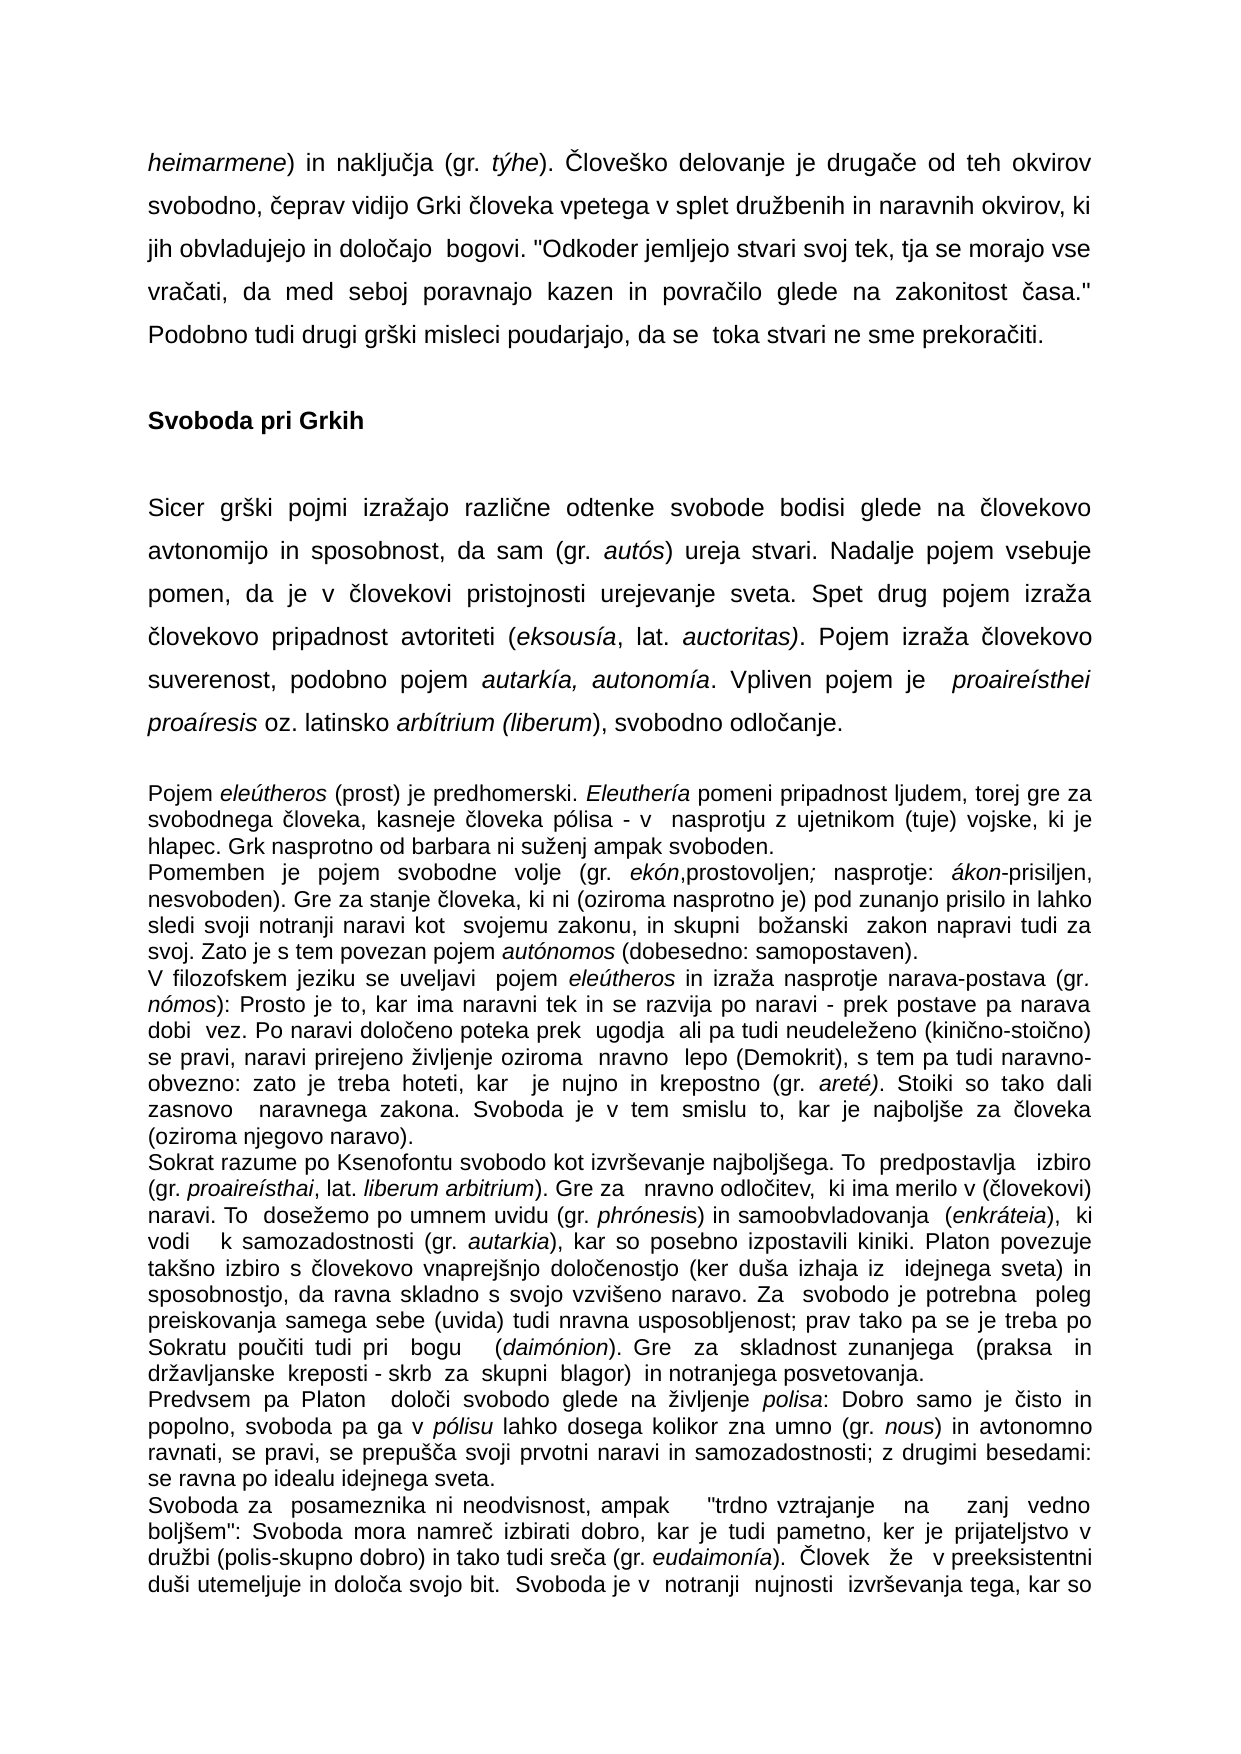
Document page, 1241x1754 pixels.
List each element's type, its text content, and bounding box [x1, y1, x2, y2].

text Svoboda za posameznika ni neodvisnost, ampak "trdno vztrajanje na zanj vedno boljšem": Svoboda mora namreč izbirati dobro, kar je tudi pametno, ker je prijateljstvo v družbi (polis-skupno dobro) in tako tudi sreča (gr. eudaimonía). Človek že v preeksistentni duši utemeljuje in določa svojo bit. Svoboda je v notranji nujnosti izvrševanja tega, kar so [148, 1492, 1093, 1597]
text V filozofskem jeziku se uveljavi pojem eleútheros in izraža nasprotje narava-postava (gr. nómos): Prosto je to, kar ima naravni tek in se razvija po naravi - prek postave pa narava dobi vez. Po naravi določeno poteka prek ugodja ali pa tudi neudeleženo (kinično-stoično) se pravi, naravi prirejeno življenje oziroma nravno lepo (Demokrit), s tem pa tudi naravno-obvezno: zato je treba hoteti, kar je nujno in krepostno (gr. areté). Stoiki so tako dali zasnovo naravnega zakona. Svoboda je v tem smislu to, kar je najboljše za človeka (oziroma njegovo naravo). [148, 964, 1093, 1149]
text Sokrat razume po Ksenofontu svobodo kot izvrševanje najboljšega. To predpostavlja izbiro (gr. proaireísthai, lat. liberum arbitrium). Gre za nravno odločitev, ki ima merilo v (človekovi) naravi. To dosežemo po umnem uvidu (gr. phrónesis) in samoobvladovanja (enkráteia), ki vodi k samozadostnosti (gr. autarkia), kar so posebno izpostavili kiniki. Platon povezuje takšno izbiro s človekovo vnaprejšnjo določenostjo (ker duša izhaja iz idejnega sveta) in sposobnostjo, da ravna skladno s svojo vzvišeno naravo. Za svobodo je potrebna poleg preiskovanja samega sebe (uvida) tudi nravna usposobljenost; prav tako pa se je treba po Sokratu poučiti tudi pri bogu (daimónion). Gre za skladnost zunanjega (praksa in državljanske kreposti - skrb za skupni blagor) in notranjega posvetovanja. [148, 1149, 1093, 1386]
text Pojem eleútheros (prost) je predhomerski. Eleuthería pomeni pripadnost ljudem, torej gre za svobodnega človeka, kasneje človeka pólisa - v nasprotju z ujetnikom (tuje) vojske, ki je hlapec. Grk nasprotno od barbara ni suženj ampak svoboden. [148, 780, 1093, 859]
text heimarmene) in naključja (gr. týhe). Človeško delovanje je drugače od teh okvirov svobodno, čeprav vidijo Grki človeka vpetega v splet družbenih in naravnih okvirov, ki jih obvladujejo in določajo bogovi. "Odkoder jemljejo stvari svoj tek, tja se morajo vse vračati, da med seboj poravnajo kazen in povračilo glede na zakonitost časa." Podobno tudi drugi grški misleci poudarjajo, da se toka stvari ne sme prekoračiti. [148, 148, 1093, 349]
text Svoboda pri Grkih [148, 406, 1093, 435]
text Predvsem pa Platon določi svobodo glede na življenje polisa: Dobro samo je čisto in popolno, svoboda pa ga v pólisu lahko dosega kolikor zna umno (gr. nous) in avtonomno ravnati, se pravi, se prepušča svoji prvotni naravi in samozadostnosti; z drugimi besedami: se ravna po idealu idejnega sveta. [148, 1386, 1093, 1492]
text Sicer grški pojmi izražajo različne odtenke svobode bodisi glede na človekovo avtonomijo in sposobnost, da sam (gr. autós) ureja stvari. Nadalje pojem vsebuje pomen, da je v človekovi pristojnosti urejevanje sveta. Spet drug pojem izraža človekovo pripadnost avtoriteti (eksousía, lat. auctoritas). Pojem izraža človekovo suverenost, podobno pojem autarkía, autonomía. Vpliven pojem je proaireísthei proaíresis oz. latinsko arbítrium (liberum), svobodno odločanje. [148, 493, 1093, 737]
text Pomemben je pojem svobodne volje (gr. ekón,prostovoljen; nasprotje: ákon-prisiljen, nesvoboden). Gre za stanje človeka, ki ni (oziroma nasprotno je) pod zunanjo prisilo in lahko sledi svoji notranji naravi kot svojemu zakonu, in skupni božanski zakon napravi tudi za svoj. Zato je s tem povezan pojem autónomos (dobesedno: samopostaven). [148, 859, 1093, 964]
